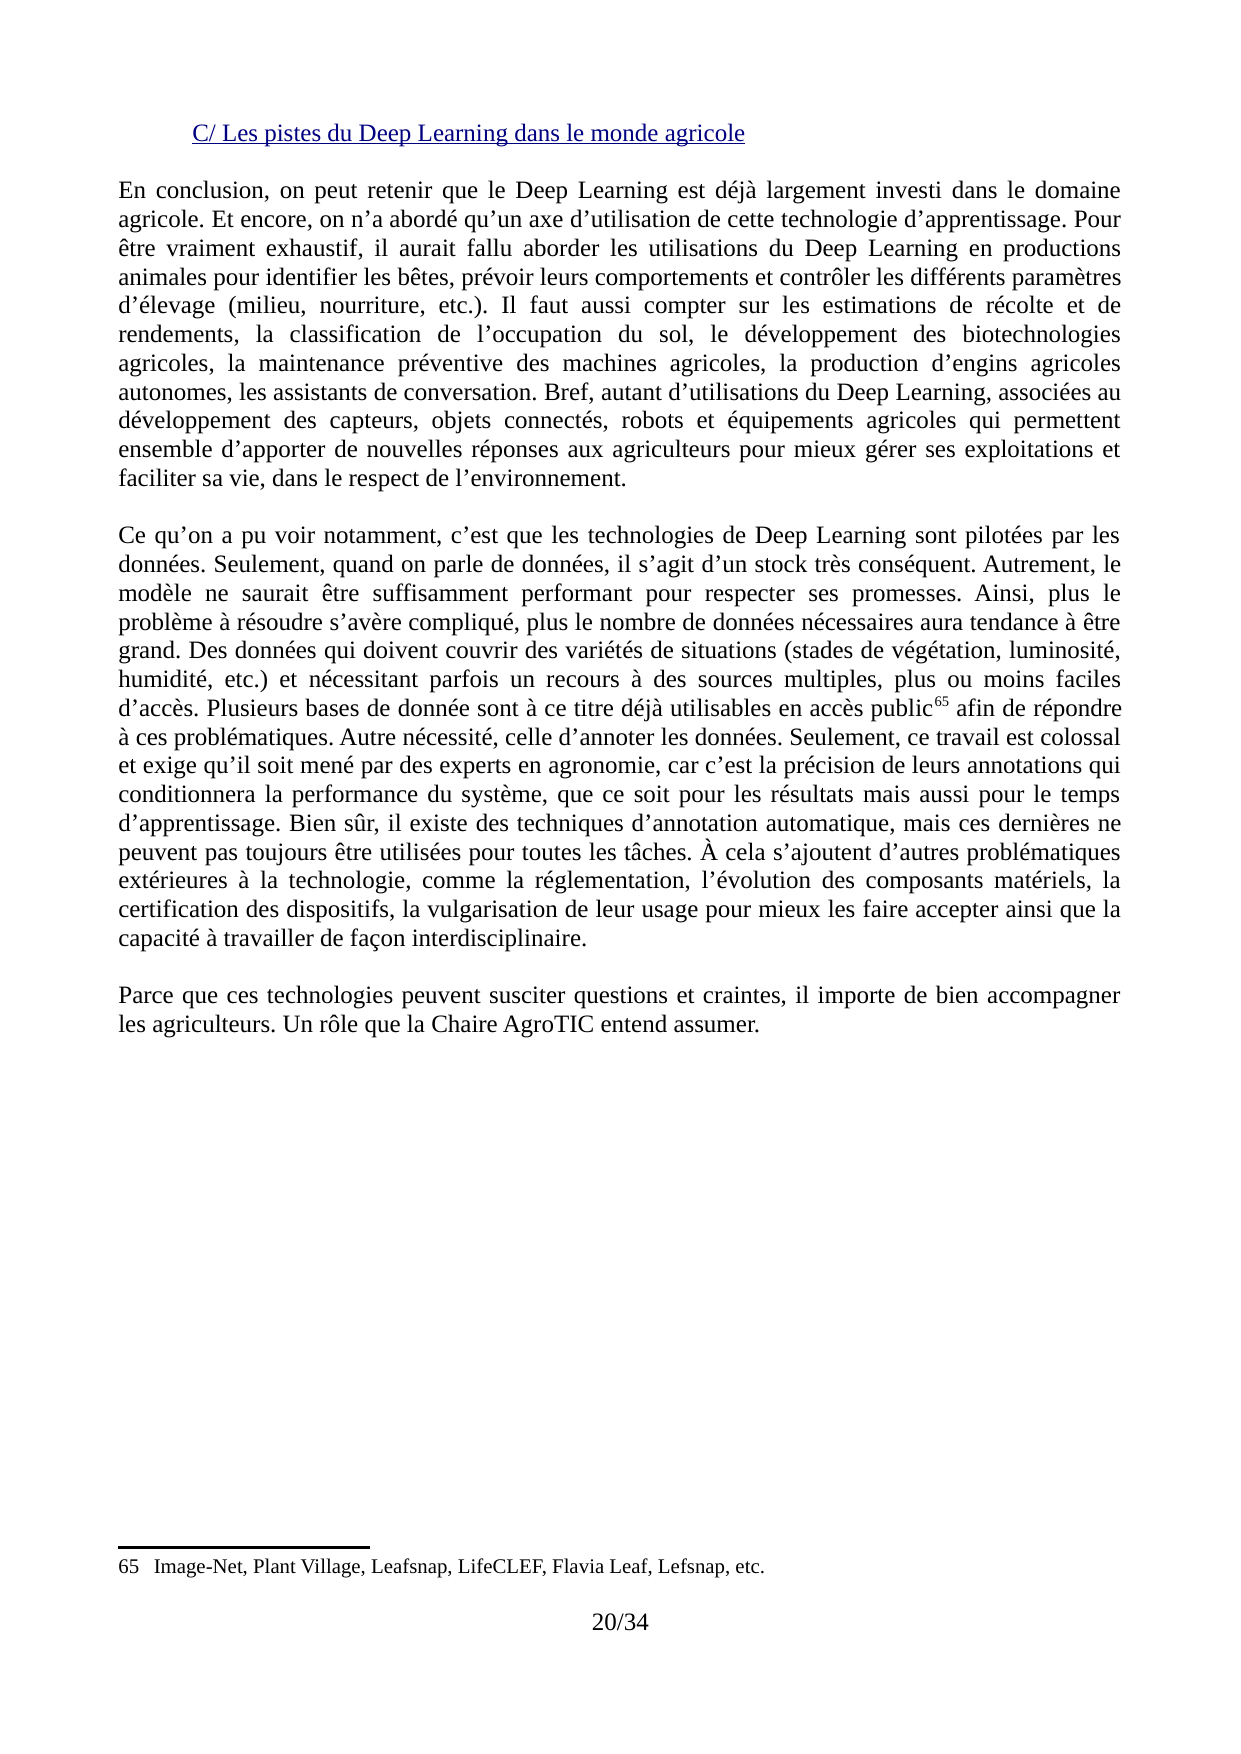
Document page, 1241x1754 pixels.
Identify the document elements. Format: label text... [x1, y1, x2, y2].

text En conclusion, on peut retenir que le Deep Learning est déjà largement investi dans le domaine agricole. Et encore, on n’a abordé qu’un axe d’utilisation de cette technologie d’apprentissage. Pour être vraiment exhaustif, il aurait fallu aborder les utilisations du Deep Learning en productions animales pour identifier les bêtes, prévoir leurs comportements et contrôler les différents paramètres d’élevage (milieu, nourriture, etc.). Il faut aussi compter sur les estimations de récolte et de rendements, la classification de l’occupation du sol, le développement des biotechnologies agricoles, la maintenance préventive des machines agricoles, la production d’engins agricoles autonomes, les assistants de conversation. Bref, autant d’utilisations du Deep Learning, associées au développement des capteurs, objets connectés, robots et équipements agricoles qui permettent ensemble d’apporter de nouvelles réponses aux agriculteurs pour mieux gérer ses exploitations et faciliter sa vie, dans le respect de l’environnement. [118, 176, 1122, 492]
text Ce qu’on a pu voir notamment, c’est que les technologies de Deep Learning sont pilotées par les données. Seulement, quand on parle de données, il s’agit d’un stock très conséquent. Autrement, le modèle ne saurait être suffisamment performant pour respecter ses promesses. Ainsi, plus le problème à résoudre s’avère compliqué, plus le nombre de données nécessaires aura tendance à être grand. Des données qui doivent couvrir des variétés de situations (stades de végétation, luminosité, humidité, etc.) et nécessitant parfois un recours à des sources multiples, plus ou moins faciles d’accès. Plusieurs bases de donnée sont à ce titre déjà utilisables en accès public afin de répondre à ces problématiques. Autre nécessité, celle d’annoter les données. Seulement, ce travail est colossal et exige qu’il soit mené par des experts en agronomie, car c’est la précision de leurs annotations qui conditionnera la performance du système, que ce soit pour les résultats mais aussi pour le temps d’apprentissage. Bien sûr, il existe des techniques d’annotation automatique, mais ces dernières ne peuvent pas toujours être utilisées pour toutes les tâches. À cela s’ajoutent d’autres problématiques extérieures à la technologie, comme la réglementation, l’évolution des composants matériels, la certification des dispositifs, la vulgarisation de leur usage pour mieux les faire accepter ainsi que la capacité à travailler de façon interdisciplinaire. [118, 521, 1122, 952]
text C/ Les pistes du Deep Learning dans le monde agricole [118, 118, 1122, 147]
text Parce que ces technologies peuvent susciter questions et craintes, il importe de bien accompagner les agriculteurs. Un rôle que la Chaire AgroTIC entend assumer. [118, 981, 1122, 1038]
text Image-Net, Plant Village, Leafsnap, LifeCLEF, Flavia Leaf, Lefsnap, etc. [118, 1553, 1122, 1578]
